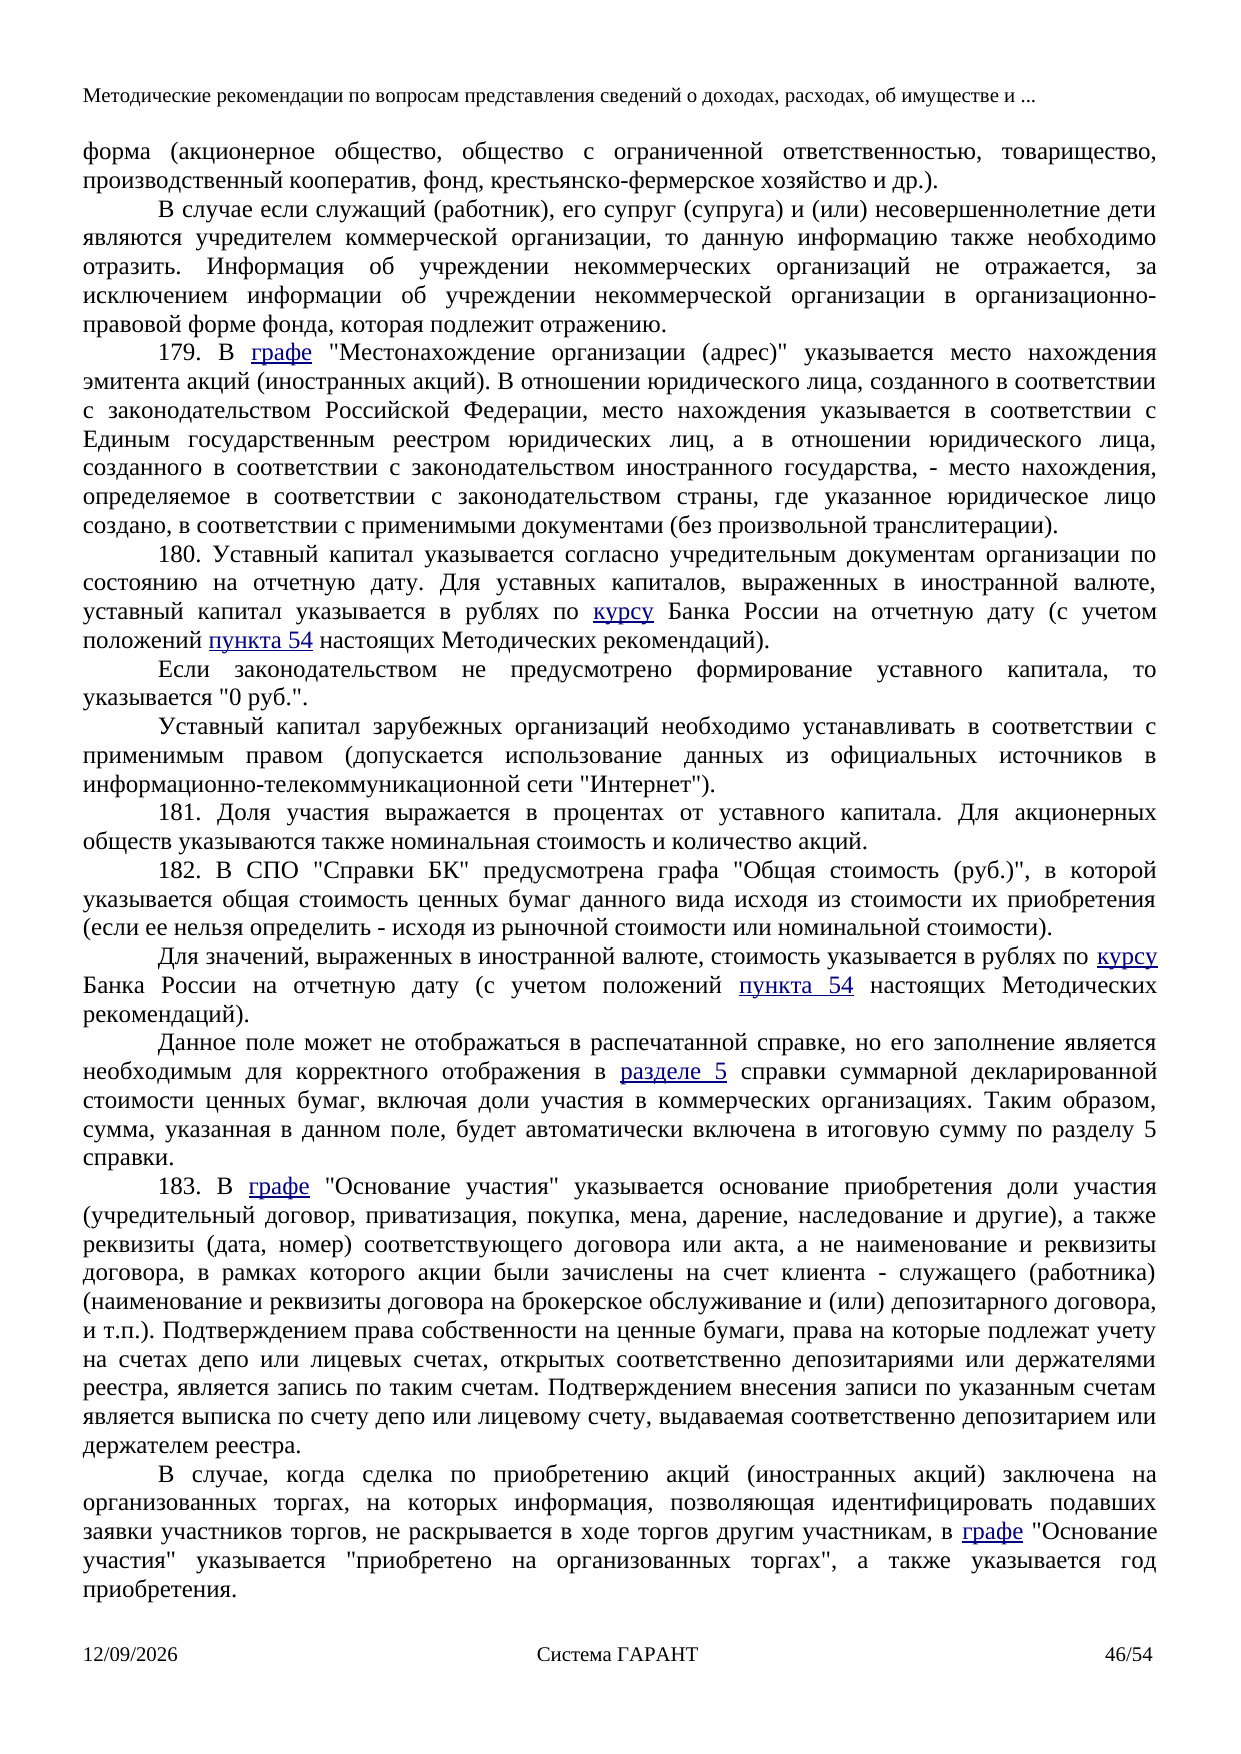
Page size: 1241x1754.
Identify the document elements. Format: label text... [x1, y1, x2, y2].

text Если законодательством не предусмотрено формирование уставного капитала, то указывается "0 руб.". [83, 654, 1157, 711]
text В случае если служащий (работник), его супруг (супруга) и (или) несовершеннолетние дети являются учредителем коммерческой организации, то данную информацию также необходимо отразить. Информация об учреждении некоммерческих организаций не отражается, за исключением информации об учреждении некоммерческой организации в организационно-правовой форме фонда, которая подлежит отражению. [83, 194, 1157, 337]
text 182. В СПО "Справки БК" предусмотрена графа "Общая стоимость (руб.)", в которой указывается общая стоимость ценных бумаг данного вида исходя из стоимости их приобретения (если ее нельзя определить - исходя из рыночной стоимости или номинальной стоимости). [83, 855, 1157, 941]
text 181. Доля участия выражается в процентах от уставного капитала. Для акционерных обществ указываются также номинальная стоимость и количество акций. [83, 797, 1157, 855]
text 183. В графе "Основание участия" указывается основание приобретения доли участия (учредительный договор, приватизация, покупка, мена, дарение, наследование и другие), а также реквизиты (дата, номер) соответствующего договора или акта, а не наименование и реквизиты договора, в рамках которого акции были зачислены на счет клиента - служащего (работника) (наименование и реквизиты договора на брокерское обслуживание и (или) депозитарного договора, и т.п.). Подтверждением права собственности на ценные бумаги, права на которые подлежат учету на счетах депо или лицевых счетах, открытых соответственно депозитариями или держателями реестра, является запись по таким счетам. Подтверждением внесения записи по указанным счетам является выписка по счету депо или лицевому счету, выдаваемая соответственно депозитарием или держателем реестра. [83, 1171, 1157, 1459]
text 180. Уставный капитал указывается согласно учредительным документам организации по состоянию на отчетную дату. Для уставных капиталов, выраженных в иностранной валюте, уставный капитал указывается в рублях по курсу Банка России на отчетную дату (с учетом положений пункта 54 настоящих Методических рекомендаций). [83, 539, 1157, 654]
text Данное поле может не отображаться в распечатанной справке, но его заполнение является необходимым для корректного отображения в разделе 5 справки суммарной декларированной стоимости ценных бумаг, включая доли участия в коммерческих организациях. Таким образом, сумма, указанная в данном поле, будет автоматически включена в итоговую сумму по разделу 5 справки. [83, 1027, 1157, 1171]
text Для значений, выраженных в иностранной валюте, стоимость указывается в рублях по курсу Банка России на отчетную дату (с учетом положений пункта 54 настоящих Методических рекомендаций). [83, 941, 1157, 1027]
text Уставный капитал зарубежных организаций необходимо устанавливать в соответствии с применимым правом (допускается использование данных из официальных источников в информационно-телекоммуникационной сети "Интернет"). [83, 711, 1157, 797]
text В случае, когда сделка по приобретению акций (иностранных акций) заключена на организованных торгах, на которых информация, позволяющая идентифицировать подавших заявки участников торгов, не раскрывается в ходе торгов другим участникам, в графе "Основание участия" указывается "приобретено на организованных торгах", а также указывается год приобретения. [83, 1459, 1157, 1602]
text форма (акционерное общество, общество с ограниченной ответственностью, товарищество, производственный кооператив, фонд, крестьянско-фермерское хозяйство и др.). [83, 136, 1157, 194]
text 179. В графе "Местонахождение организации (адрес)" указывается место нахождения эмитента акций (иностранных акций). В отношении юридического лица, созданного в соответствии с законодательством Российской Федерации, место нахождения указывается в соответствии с Единым государственным реестром юридических лиц, а в отношении юридического лица, созданного в соответствии с законодательством иностранного государства, - место нахождения, определяемое в соответствии с законодательством страны, где указанное юридическое лицо создано, в соответствии с применимыми документами (без произвольной транслитерации). [83, 337, 1157, 539]
